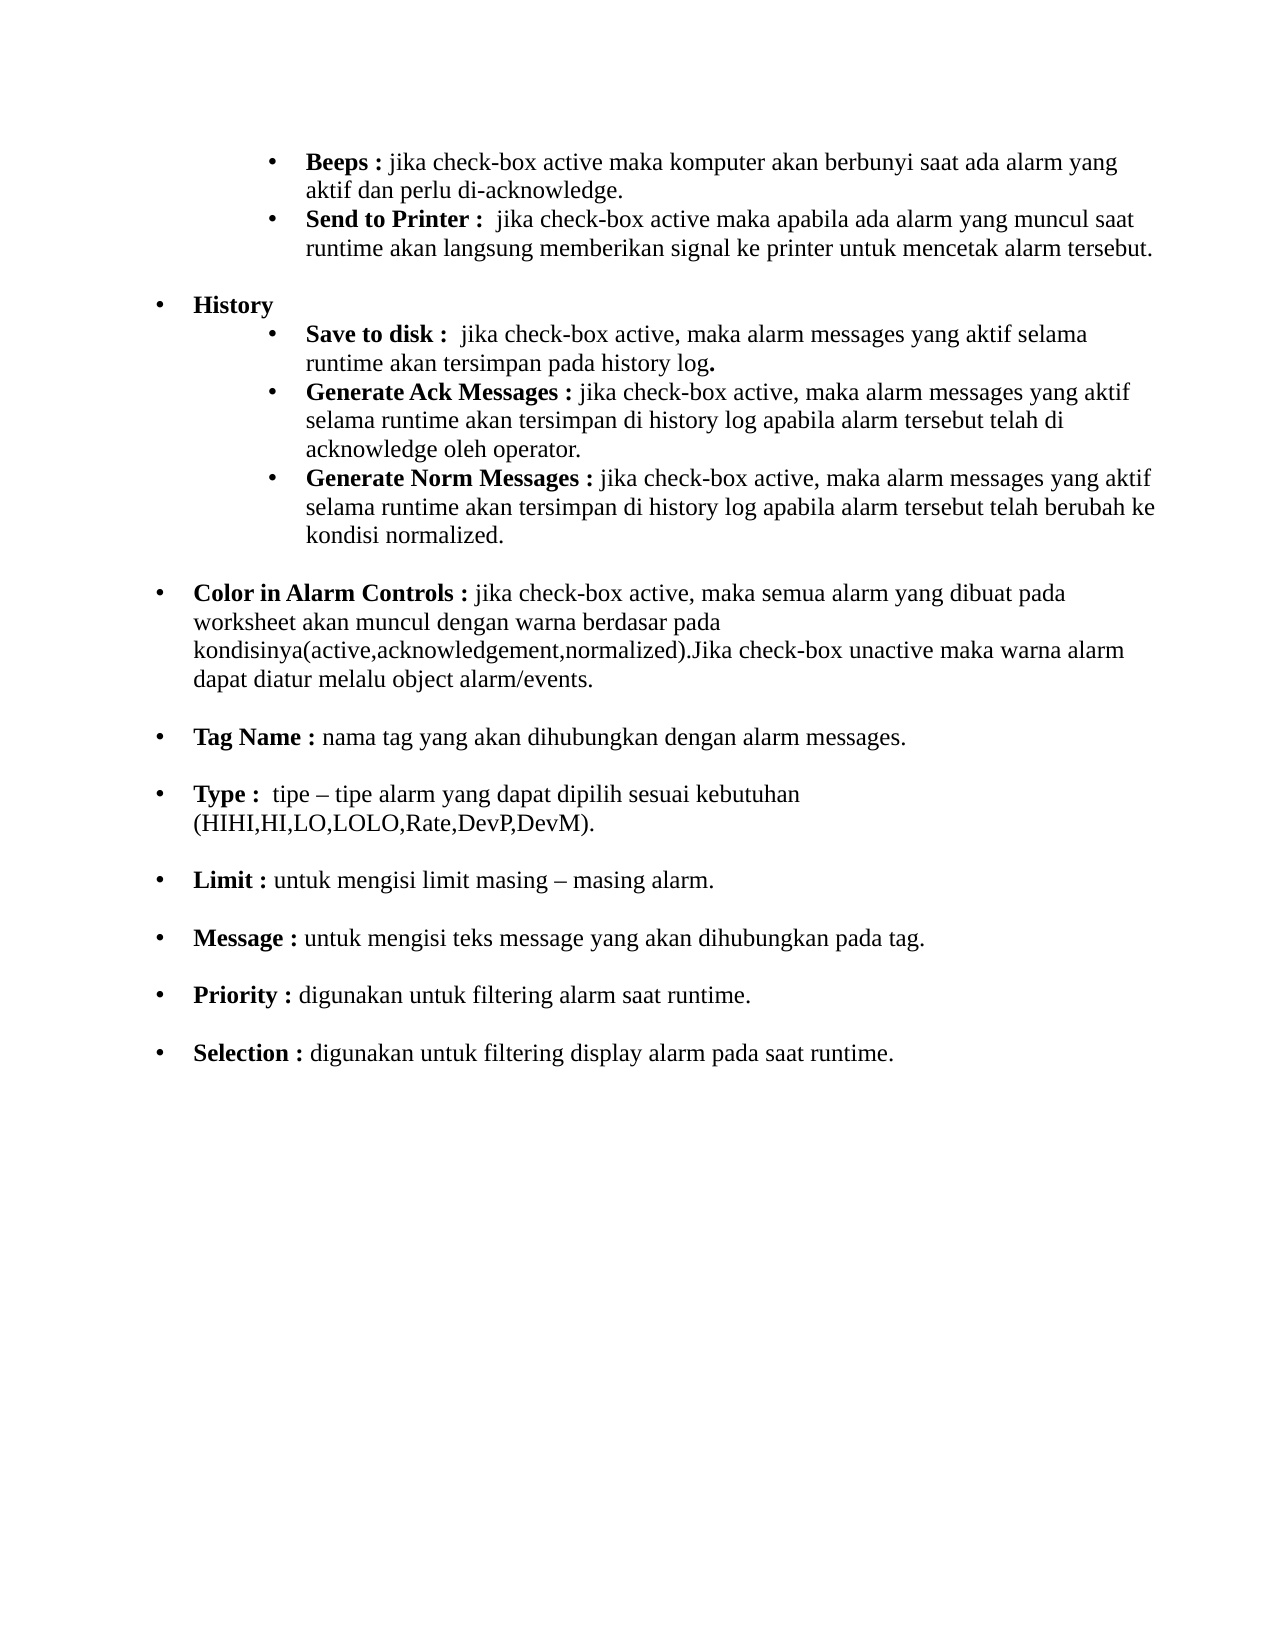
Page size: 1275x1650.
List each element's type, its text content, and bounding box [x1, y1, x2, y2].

list History [156, 291, 1157, 319]
list Generate Norm Messages : jika check-box active, maka alarm messages yang aktif selama runtime akan tersimpan di history log apabila alarm tersebut telah berubah ke kondisi normalized. [268, 463, 1157, 549]
list Send to Printer : jika check-box active maka apabila ada alarm yang muncul saat runtime akan langsung memberikan signal ke printer untuk mencetak alarm tersebut. [268, 204, 1157, 262]
list Color in Alarm Controls : jika check-box active, maka semua alarm yang dibuat pada worksheet akan muncul dengan warna berdasar pada kondisinya(active,acknowledgement,normalized).Jika check-box unactive maka warna alarm dapat diatur melalu object alarm/events. [156, 578, 1157, 693]
list Save to disk : jika check-box active, maka alarm messages yang aktif selama runtime akan tersimpan pada history log. [268, 319, 1157, 377]
list Generate Ack Messages : jika check-box active, maka alarm messages yang aktif selama runtime akan tersimpan di history log apabila alarm tersebut telah di acknowledge oleh operator. [268, 377, 1157, 463]
list Selection : digunakan untuk filtering display alarm pada saat runtime. [156, 1038, 1157, 1067]
list Limit : untuk mengisi limit masing – masing alarm. [156, 866, 1157, 894]
list Priority : digunakan untuk filtering alarm saat runtime. [156, 981, 1157, 1009]
list Message : untuk mengisi teks message yang akan dihubungkan pada tag. [156, 923, 1157, 952]
list Beeps : jika check-box active maka komputer akan berbunyi saat ada alarm yang aktif dan perlu di-acknowledge. [268, 147, 1157, 204]
list Type : tipe – tipe alarm yang dapat dipilih sesuai kebutuhan (HIHI,HI,LO,LOLO,Rate,DevP,DevM). [156, 779, 1157, 837]
list Tag Name : nama tag yang akan dihubungkan dengan alarm messages. [156, 722, 1157, 751]
